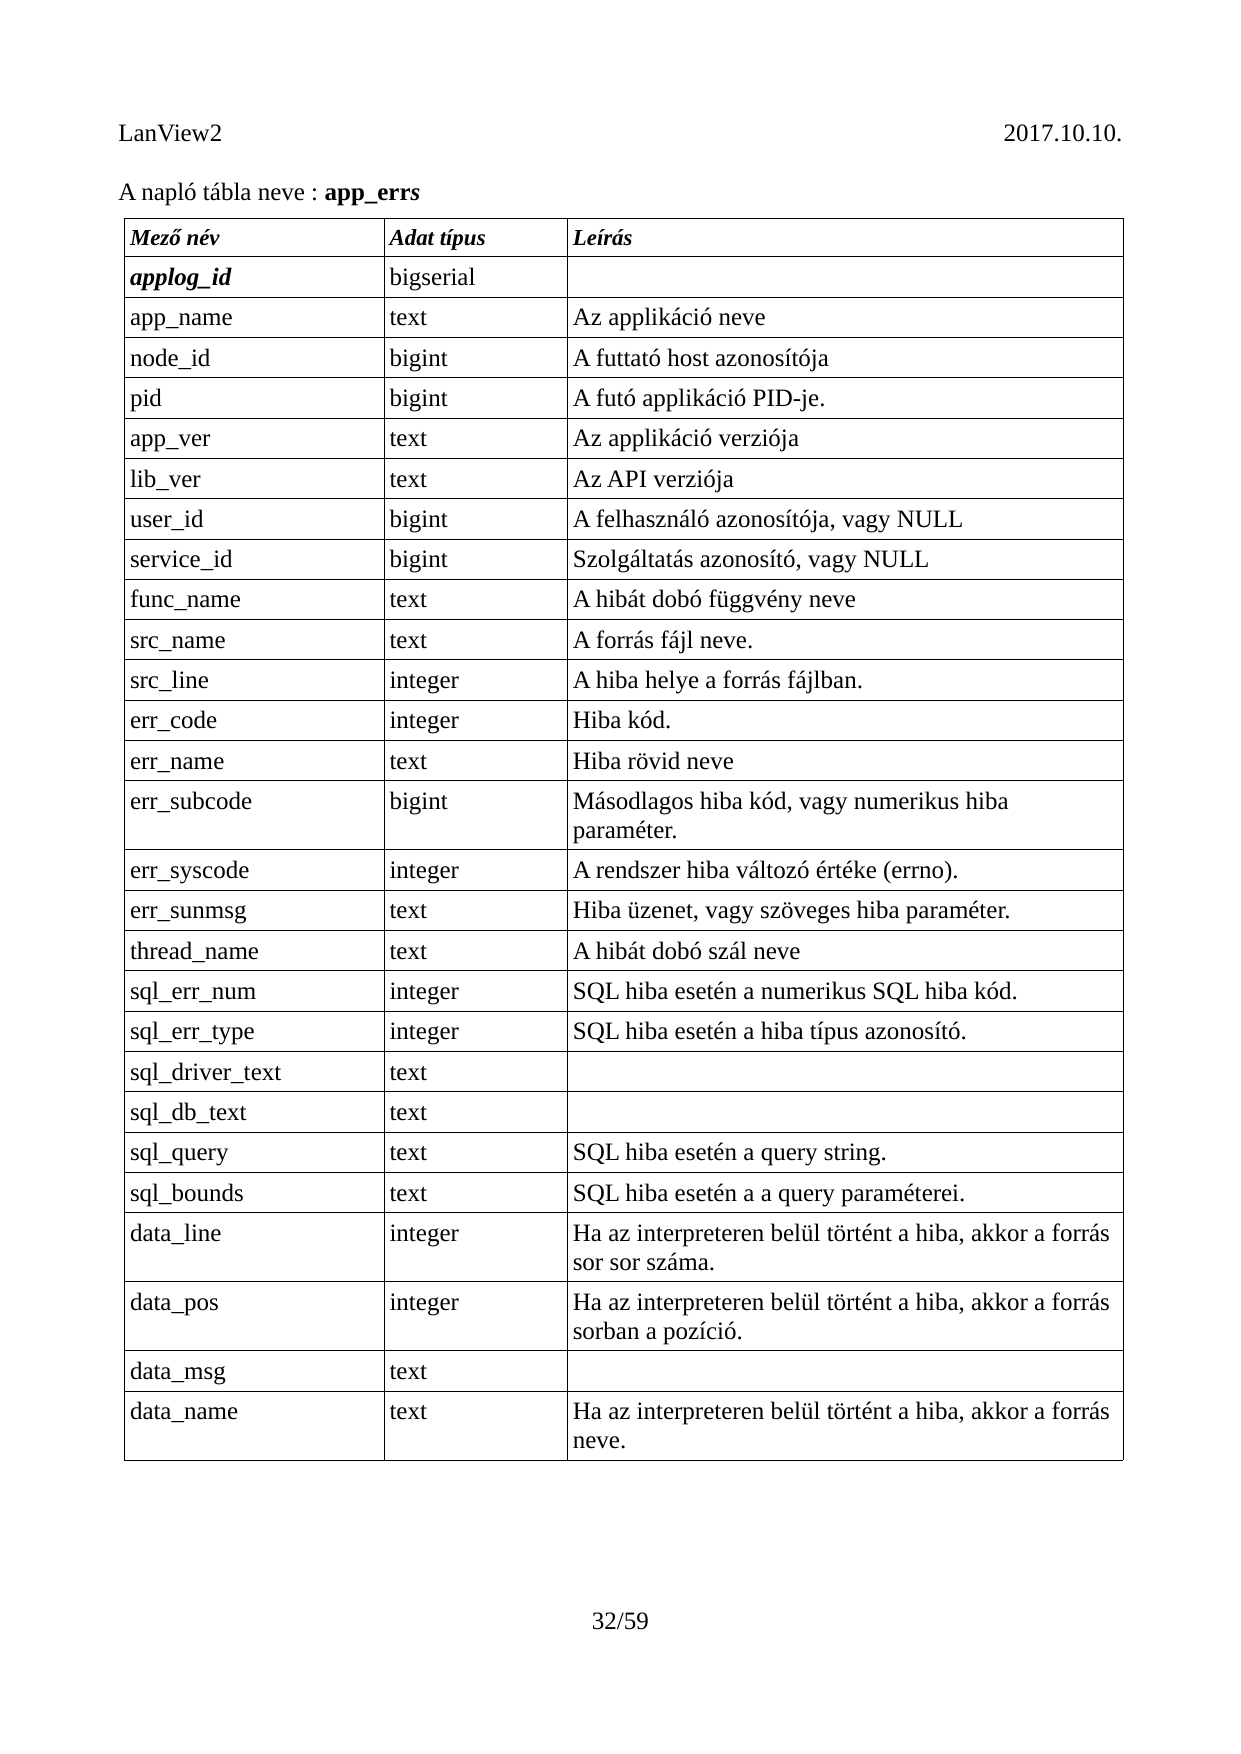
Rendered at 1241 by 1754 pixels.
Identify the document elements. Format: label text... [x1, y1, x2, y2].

table_cell A futó applikáció PID-je. [568, 378, 1123, 417]
table_cell text [385, 459, 567, 498]
table_cell sql_err_type [125, 1012, 384, 1051]
table_header Adat típus [385, 219, 567, 256]
table_cell [568, 257, 1123, 297]
table_cell bigint [385, 378, 567, 417]
table_cell integer [385, 850, 567, 890]
table_cell bigint [385, 540, 567, 579]
table_cell Szolgáltatás azonosító, vagy NULL [568, 540, 1123, 579]
table_cell SQL hiba esetén a numerikus SQL hiba kód. [568, 971, 1123, 1011]
table_cell text [385, 1092, 567, 1132]
table_cell text [385, 931, 567, 970]
table_cell pid [125, 378, 384, 417]
table_cell Az API verziója [568, 459, 1123, 498]
table_cell Hiba kód. [568, 701, 1123, 740]
table_cell bigint [385, 338, 567, 377]
table_cell [568, 1351, 1123, 1391]
table_cell bigserial [385, 257, 567, 297]
table_cell app_ver [125, 419, 384, 458]
table_cell err_sunmsg [125, 891, 384, 930]
table_cell integer [385, 1282, 567, 1350]
table_cell integer [385, 971, 567, 1011]
table_cell A hibát dobó szál neve [568, 931, 1123, 970]
table_cell A futtató host azonosítója [568, 338, 1123, 377]
table_cell sql_driver_text [125, 1052, 384, 1091]
table_cell app_name [125, 298, 384, 337]
table_cell user_id [125, 499, 384, 538]
table_cell bigint [385, 781, 567, 849]
table_cell A rendszer hiba változó értéke (errno). [568, 850, 1123, 890]
table_cell applog_id [125, 257, 384, 297]
table_cell integer [385, 1012, 567, 1051]
table_cell [568, 1052, 1123, 1091]
table_cell text [385, 741, 567, 780]
table_cell node_id [125, 338, 384, 377]
table_cell SQL hiba esetén a hiba típus azonosító. [568, 1012, 1123, 1051]
table_cell text [385, 1133, 567, 1172]
table_cell func_name [125, 580, 384, 619]
table_cell sql_query [125, 1133, 384, 1172]
table_cell Hiba rövid neve [568, 741, 1123, 780]
table_cell data_name [125, 1392, 384, 1460]
table_cell err_code [125, 701, 384, 740]
table_cell text [385, 1052, 567, 1091]
table_cell bigint [385, 499, 567, 538]
table_cell lib_ver [125, 459, 384, 498]
table_cell text [385, 1392, 567, 1460]
table_cell Az applikáció verziója [568, 419, 1123, 458]
table_cell Hiba üzenet, vagy szöveges hiba paraméter. [568, 891, 1123, 930]
table_header Leírás [568, 219, 1123, 256]
table_cell SQL hiba esetén a query string. [568, 1133, 1123, 1172]
table_cell data_line [125, 1213, 384, 1281]
table_header Mező név [125, 219, 384, 256]
table_cell text [385, 891, 567, 930]
table_cell src_name [125, 620, 384, 659]
table_cell text [385, 1351, 567, 1391]
table_cell text [385, 620, 567, 659]
table_cell text [385, 580, 567, 619]
text A napló tábla neve : app_errs [118, 177, 1122, 206]
table_cell err_subcode [125, 781, 384, 849]
table_cell sql_err_num [125, 971, 384, 1011]
table_cell integer [385, 701, 567, 740]
table_cell thread_name [125, 931, 384, 970]
table_cell integer [385, 660, 567, 700]
table_cell Ha az interpreteren belül történt a hiba, akkor a forrás neve. [568, 1392, 1123, 1460]
table_cell Ha az interpreteren belül történt a hiba, akkor a forrás sor sor száma. [568, 1213, 1123, 1281]
table_cell text [385, 1173, 567, 1212]
table_cell text [385, 298, 567, 337]
table_cell SQL hiba esetén a a query paraméterei. [568, 1173, 1123, 1212]
table_cell A felhasználó azonosítója, vagy NULL [568, 499, 1123, 538]
table_cell err_name [125, 741, 384, 780]
table_cell [568, 1092, 1123, 1132]
table_cell integer [385, 1213, 567, 1281]
table_cell A forrás fájl neve. [568, 620, 1123, 659]
table_cell data_msg [125, 1351, 384, 1391]
table_cell sql_db_text [125, 1092, 384, 1132]
table_cell service_id [125, 540, 384, 579]
table_cell sql_bounds [125, 1173, 384, 1212]
table_cell text [385, 419, 567, 458]
table_cell Másodlagos hiba kód, vagy numerikus hiba paraméter. [568, 781, 1123, 849]
table_cell A hibát dobó függvény neve [568, 580, 1123, 619]
table_cell data_pos [125, 1282, 384, 1350]
table_cell A hiba helye a forrás fájlban. [568, 660, 1123, 700]
table_cell src_line [125, 660, 384, 700]
table_cell err_syscode [125, 850, 384, 890]
table_cell Ha az interpreteren belül történt a hiba, akkor a forrás sorban a pozíció. [568, 1282, 1123, 1350]
table_cell Az applikáció neve [568, 298, 1123, 337]
